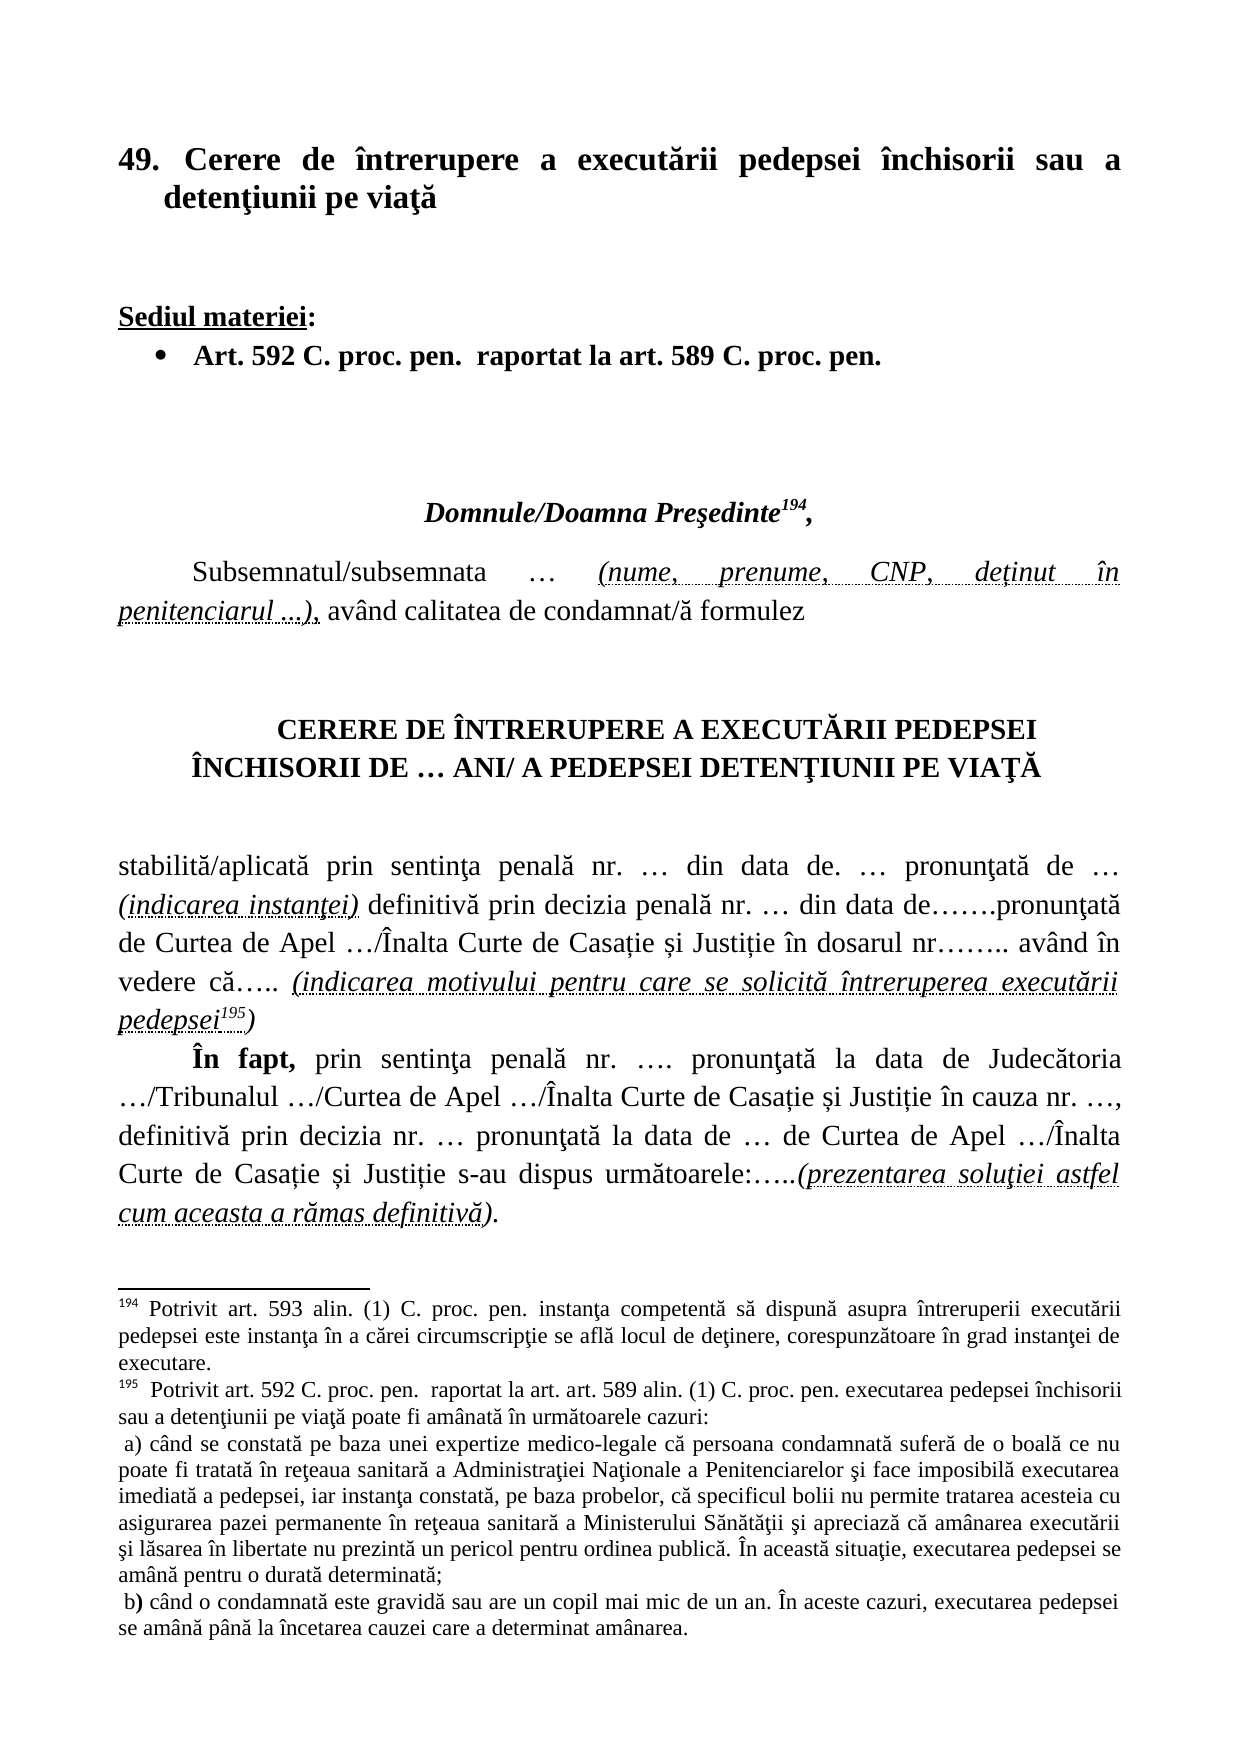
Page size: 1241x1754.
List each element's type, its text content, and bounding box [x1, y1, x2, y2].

text Potrivit art. 593 alin. (1) C. proc. pen. instanţa competentă să dispună asupra întreruperii executării pedepsei este instanţa în a cărei circumscripţie se află locul de deţinere, corespunzătoare în grad instanţei de executare. [118, 1294, 1122, 1375]
text Potrivit art. 592 C. proc. pen. raportat la art. art. 589 alin. (1) C. proc. pen. executarea pedepsei închisorii sau a detenţiunii pe viaţă poate fi amânată în următoarele cazuri: [118, 1375, 1122, 1430]
text Subsemnatul/subsemnata … (nume, prenume, CNP, deținut în penitenciarul ...), având calitatea de condamnat/ă formulez [118, 554, 1122, 627]
list Art. 592 C. proc. pen. raportat la art. 589 C. proc. pen. [156, 338, 1122, 371]
text Domnule/Doamna Preşedinte, [118, 495, 1122, 529]
subtitle 49. Cerere de întrerupere a executării pedepsei închisorii sau a detenţiunii pe viaţă [118, 139, 1122, 216]
text CERERE DE ÎNTRERUPERE A EXECUTĂRII PEDEPSEI ÎNCHISORII DE … ANI/ A PEDEPSEI DETENŢIUNII PE VIAŢĂ [118, 712, 1122, 784]
text Sediul materiei: [118, 299, 1122, 333]
text a) când se constată pe baza unei expertize medico-legale că persoana condamnată suferă de o boală ce nu poate fi tratată în reţeaua sanitară a Administraţiei Naţionale a Penitenciarelor şi face imposibilă executarea imediată a pedepsei, iar instanţa constată, pe baza probelor, că specificul bolii nu permite tratarea acesteia cu asigurarea pazei permanente în reţeaua sanitară a Ministerului Sănătăţii şi apreciază că amânarea executării şi lăsarea în libertate nu prezintă un pericol pentru ordinea publică. În această situaţie, executarea pedepsei se amână pentru o durată determinată; [118, 1430, 1122, 1588]
text În fapt, prin sentinţa penală nr. …. pronunţată la data de Judecătoria …/Tribunalul …/Curtea de Apel …/Înalta Curte de Casație și Justiție în cauza nr. …, definitivă prin decizia nr. … pronunţată la data de … de Curtea de Apel …/Înalta Curte de Casație și Justiție s-au dispus următoarele:…..(prezentarea soluţiei astfel cum aceasta a rămas definitivă). [118, 1041, 1122, 1229]
text stabilită/aplicată prin sentinţa penală nr. … din data de. … pronunţată de … (indicarea instanţei) definitivă prin decizia penală nr. … din data de…….pronunţată de Curtea de Apel …/Înalta Curte de Casație și Justiție în dosarul nr…….. având în vedere că….. (indicarea motivului pentru care se solicită întreruperea executării pedepsei) [118, 848, 1122, 1036]
text b) când o condamnată este gravidă sau are un copil mai mic de un an. În aceste cazuri, executarea pedepsei se amână până la încetarea cauzei care a determinat amânarea. [118, 1588, 1122, 1641]
